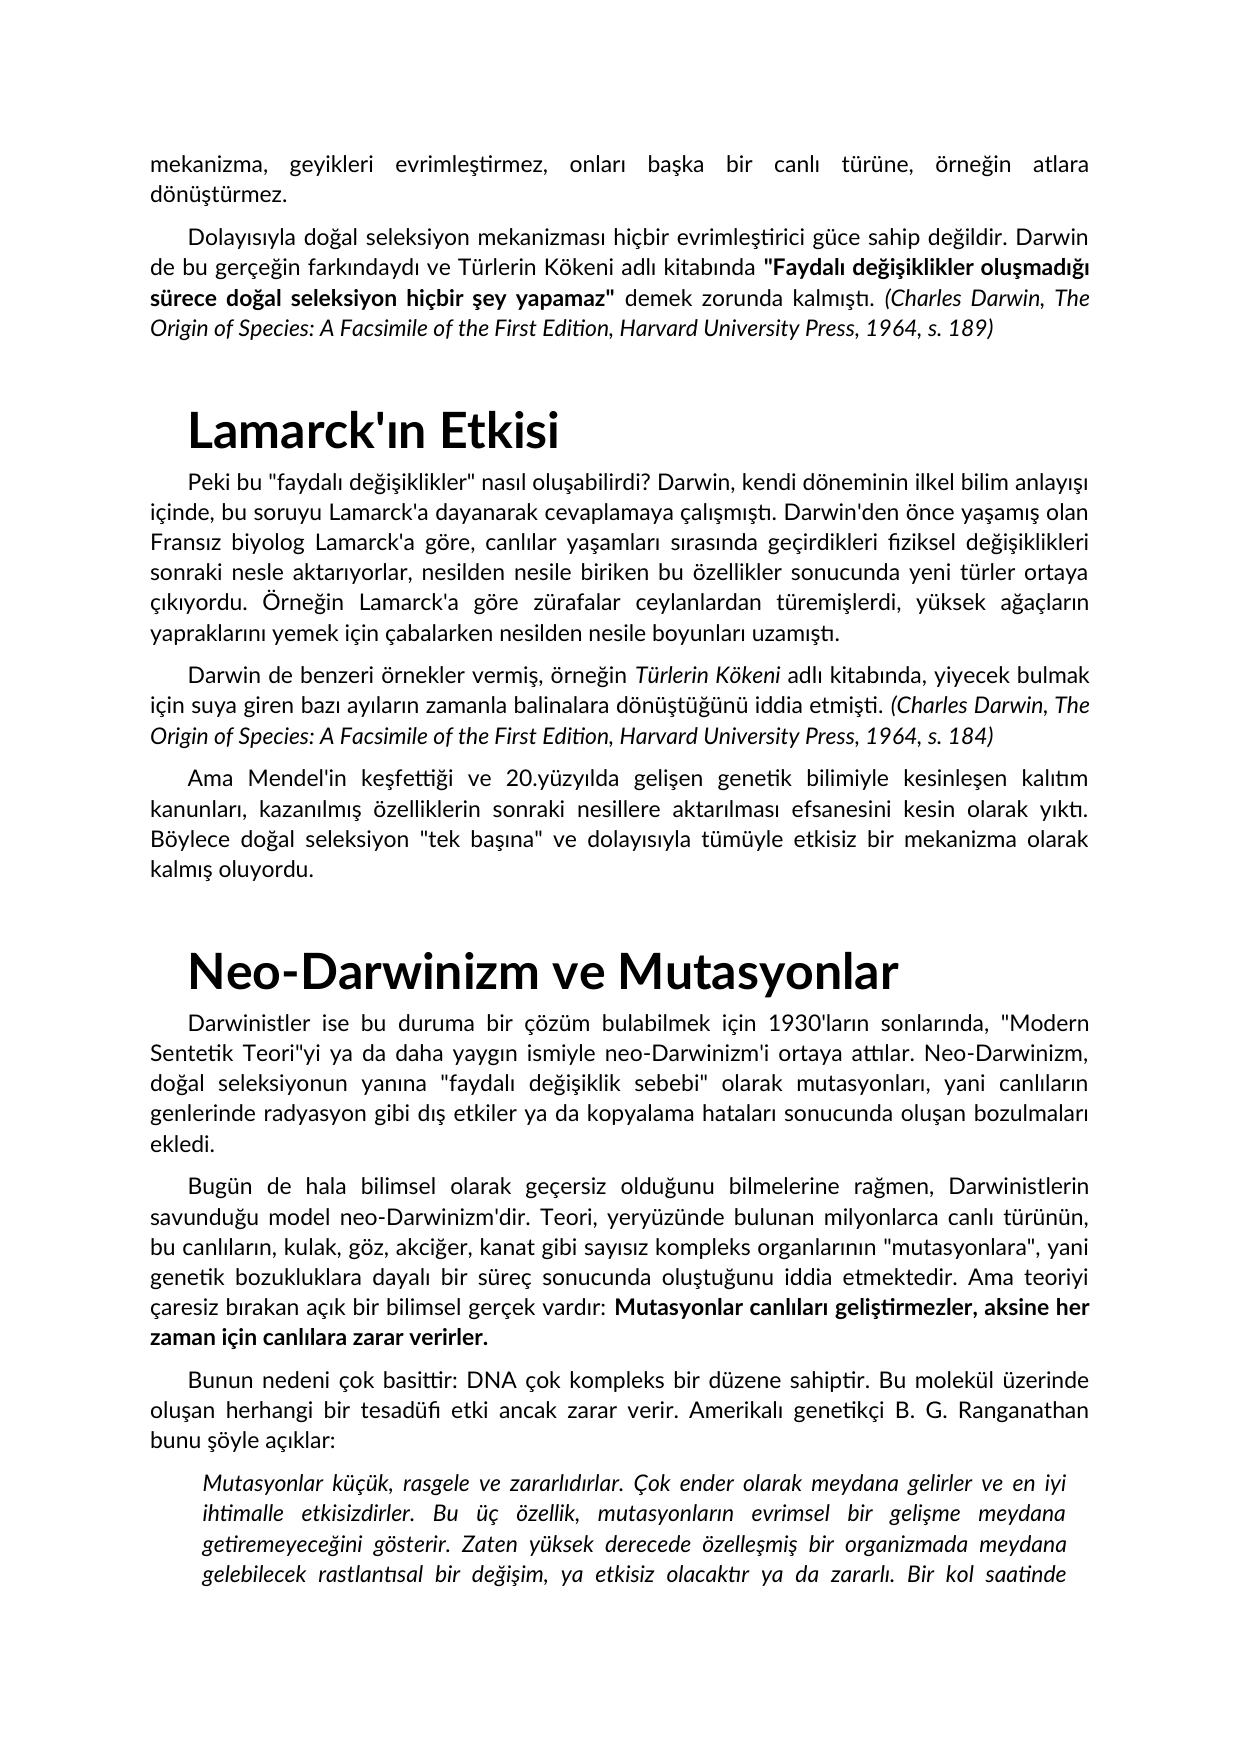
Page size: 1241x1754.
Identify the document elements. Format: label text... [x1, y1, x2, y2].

text Peki bu "faydalı değişiklikler" nasıl oluşabilirdi? Darwin, kendi döneminin ilkel bilim anlayışı içinde, bu soruyu Lamarck'a dayanarak cevaplamaya çalışmıştı. Darwin'den önce yaşamış olan Fransız biyolog Lamarck'a göre, canlılar yaşamları sırasında geçirdikleri fiziksel değişiklikleri sonraki nesle aktarıyorlar, nesilden nesile biriken bu özellikler sonucunda yeni türler ortaya çıkıyordu. Örneğin Lamarck'a göre zürafalar ceylanlardan türemişlerdi, yüksek ağaçların yapraklarını yemek için çabalarken nesilden nesile boyunları uzamıştı. [150, 467, 1090, 646]
text mekanizma, geyikleri evrimleştirmez, onları başka bir canlı türüne, örneğin atlara dönüştürmez. [150, 150, 1090, 208]
text Mutasyonlar küçük, rasgele ve zararlıdırlar. Çok ender olarak meydana gelirler ve en iyi ihtimalle etkisizdirler. Bu üç özellik, mutasyonların evrimsel bir gelişme meydana getiremeyeceğini gösterir. Zaten yüksek derecede özelleşmiş bir organizmada meydana gelebilecek rastlantısal bir değişim, ya etkisiz olacaktır ya da zararlı. Bir kol saatinde [202, 1469, 1068, 1587]
subtitle Neo-Darwinizm ve Mutasyonlar [187, 940, 1090, 1000]
text Darwinistler ise bu duruma bir çözüm bulabilmek için 1930'ların sonlarında, "Modern Sentetik Teori"yi ya da daha yaygın ismiyle neo-Darwinizm'i ortaya attılar. Neo-Darwinizm, doğal seleksiyonun yanına "faydalı değişiklik sebebi" olarak mutasyonları, yani canlıların genlerinde radyasyon gibi dış etkiler ya da kopyalama hataları sonucunda oluşan bozulmaları ekledi. [150, 1008, 1090, 1157]
text Bunun nedeni çok basittir: DNA çok kompleks bir düzene sahiptir. Bu molekül üzerinde oluşan herhangi bir tesadüfi etki ancak zarar verir. Amerikalı genetikçi B. G. Ranganathan bunu şöyle açıklar: [150, 1366, 1090, 1454]
text Darwin de benzeri örnekler vermiş, örneğin Türlerin Kökeni adlı kitabında, yiyecek bulmak için suya giren bazı ayıların zamanla balinalara dönüştüğünü iddia etmişti. (Charles Darwin, The Origin of Species: A Facsimile of the First Edition, Harvard University Press, 1964, s. 184) [150, 661, 1090, 749]
subtitle Lamarck'ın Etkisi [187, 399, 1090, 459]
text Dolayısıyla doğal seleksiyon mekanizması hiçbir evrimleştirici güce sahip değildir. Darwin de bu gerçeğin farkındaydı ve Türlerin Kökeni adlı kitabında "Faydalı değişiklikler oluşmadığı sürece doğal seleksiyon hiçbir şey yapamaz" demek zorunda kalmıştı. (Charles Darwin, The Origin of Species: A Facsimile of the First Edition, Harvard University Press, 1964, s. 189) [150, 223, 1090, 341]
text Ama Mendel'in keşfettiği ve 20.yüzyılda gelişen genetik bilimiyle kesinleşen kalıtım kanunları, kazanılmış özelliklerin sonraki nesillere aktarılması efsanesini kesin olarak yıktı. Böylece doğal seleksiyon "tek başına" ve dolayısıyla tümüyle etkisiz bir mekanizma olarak kalmış oluyordu. [150, 764, 1090, 882]
text Bugün de hala bilimsel olarak geçersiz olduğunu bilmelerine rağmen, Darwinistlerin savunduğu model neo-Darwinizm'dir. Teori, yeryüzünde bulunan milyonlarca canlı türünün, bu canlıların, kulak, göz, akciğer, kanat gibi sayısız kompleks organlarının "mutasyonlara", yani genetik bozukluklara dayalı bir süreç sonucunda oluştuğunu iddia etmektedir. Ama teoriyi çaresiz bırakan açık bir bilimsel gerçek vardır: Mutasyonlar canlıları geliştirmezler, aksine her zaman için canlılara zarar verirler. [150, 1172, 1090, 1351]
